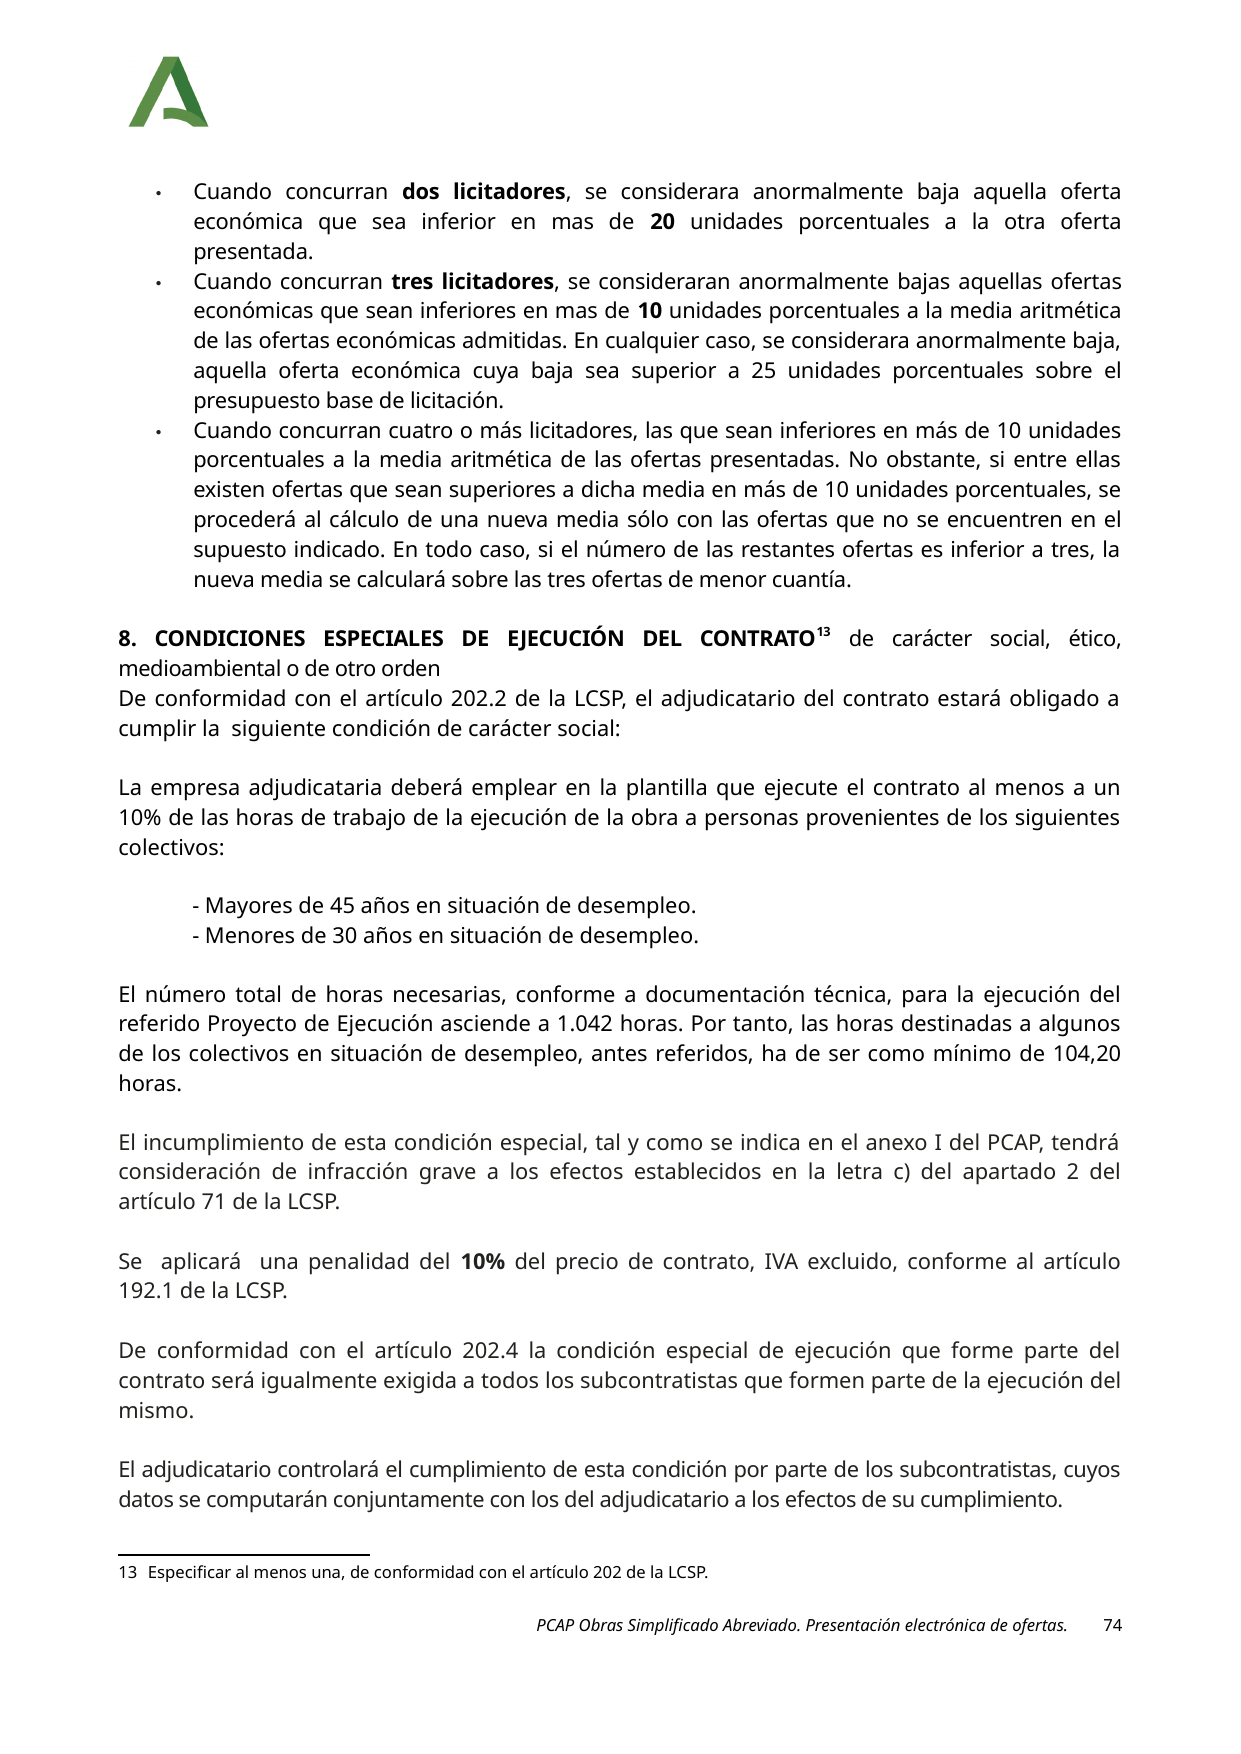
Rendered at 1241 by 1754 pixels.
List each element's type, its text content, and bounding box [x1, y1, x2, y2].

text El incumplimiento de esta condición especial, tal y como se indica en el anexo I del PCAP, tendrá consideración de infracción grave a los efectos establecidos en la letra c) del apartado 2 del artículo 71 de la LCSP. [118, 1127, 1122, 1216]
text De conformidad con el artículo 202.2 de la LCSP, el adjudicatario del contrato estará obligado a cumplir la siguiente condición de carácter social: [118, 683, 1122, 742]
text De conformidad con el artículo 202.4 la condición especial de ejecución que forme parte del contrato será igualmente exigida a todos los subcontratistas que formen parte de la ejecución del mismo. [118, 1335, 1122, 1424]
text - Menores de 30 años en situación de desempleo. [118, 920, 1122, 950]
text - Mayores de 45 años en situación de desempleo. [118, 890, 1122, 920]
text El adjudicatario controlará el cumplimiento de esta condición por parte de los subcontratistas, cuyos datos se computarán conjuntamente con los del adjudicatario a los efectos de su cumplimiento. [118, 1454, 1122, 1514]
text 8. CONDICIONES ESPECIALES DE EJECUCIÓN DEL CONTRATO de carácter social, ético, medioambiental o de otro orden [118, 623, 1122, 683]
picture [124, 52, 213, 131]
text Especificar al menos una, de conformidad con el artículo 202 de la LCSP. [118, 1561, 1122, 1584]
list Cuando concurran dos licitadores, se considerara anormalmente baja aquella oferta económica que sea inferior en mas de 20 unidades porcentuales a la otra oferta presentada. [156, 176, 1122, 266]
text El número total de horas necesarias, conforme a documentación técnica, para la ejecución del referido Proyecto de Ejecución asciende a 1.042 horas. Por tanto, las horas destinadas a algunos de los colectivos en situación de desempleo, antes referidos, ha de ser como mínimo de 104,20 horas. [118, 979, 1122, 1098]
text La empresa adjudicataria deberá emplear en la plantilla que ejecute el contrato al menos a un 10% de las horas de trabajo de la ejecución de la obra a personas provenientes de los siguientes colectivos: [118, 772, 1122, 862]
list Cuando concurran cuatro o más licitadores, las que sean inferiores en más de 10 unidades porcentuales a la media aritmética de las ofertas presentadas. No obstante, si entre ellas existen ofertas que sean superiores a dicha media en más de 10 unidades porcentuales, se procederá al cálculo de una nueva media sólo con las ofertas que no se encuentren en el supuesto indicado. En todo caso, si el número de las restantes ofertas es inferior a tres, la nueva media se calculará sobre las tres ofertas de menor cuantía. [156, 415, 1122, 593]
list Cuando concurran tres licitadores, se consideraran anormalmente bajas aquellas ofertas económicas que sean inferiores en mas de 10 unidades porcentuales a la media aritmética de las ofertas económicas admitidas. En cualquier caso, se considerara anormalmente baja, aquella oferta económica cuya baja sea superior a 25 unidades porcentuales sobre el presupuesto base de licitación. [156, 266, 1122, 415]
text Se aplicará una penalidad del 10% del precio de contrato, IVA excluido, conforme al artículo 192.1 de la LCSP. [118, 1246, 1122, 1305]
